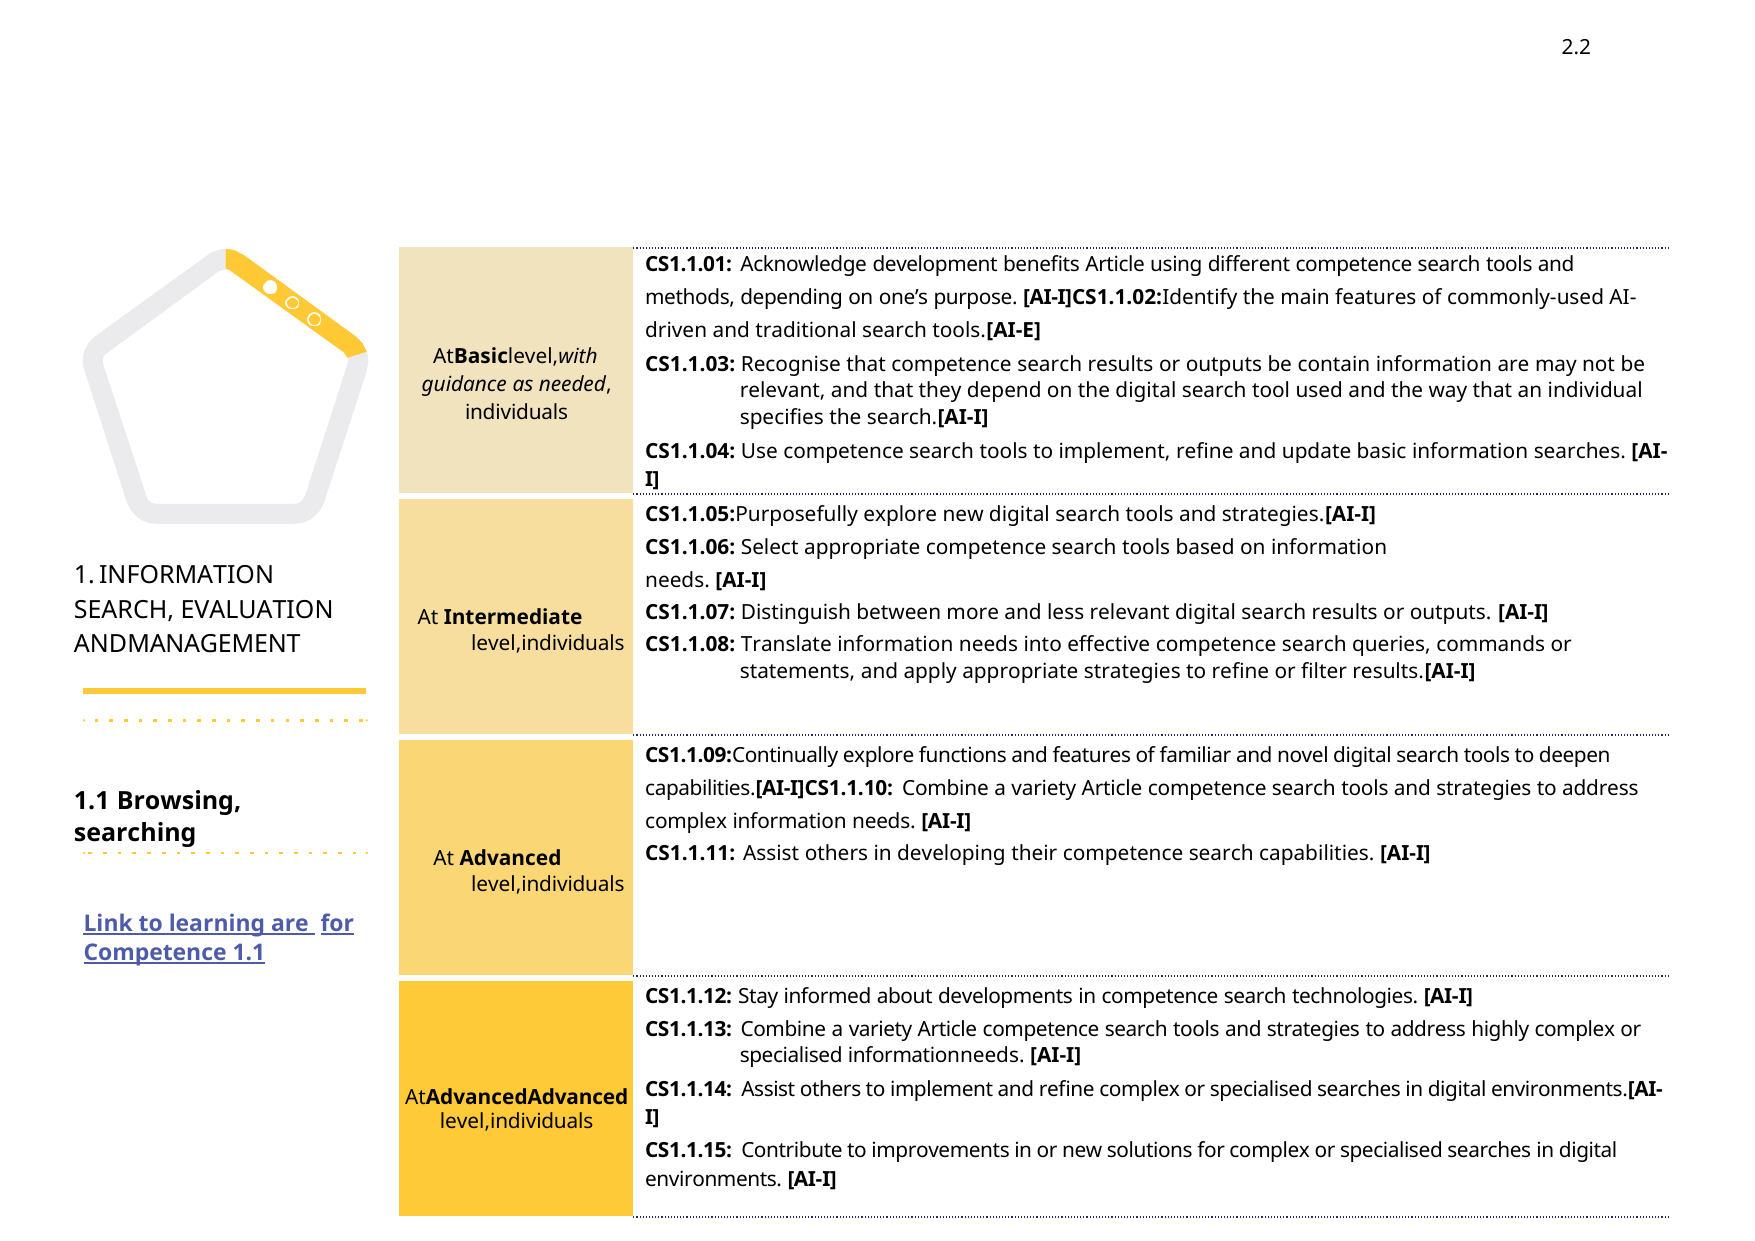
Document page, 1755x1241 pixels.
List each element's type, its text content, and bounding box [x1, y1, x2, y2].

table_cell AtAdvancedAdvanced level,individuals [399, 981, 633, 1216]
table_cell At Intermediate level,individuals [399, 499, 633, 734]
table_cell At Advanced level,individuals [399, 740, 633, 975]
list Browsing, searching [74, 784, 366, 848]
table_header AtBasiclevel,with guidance as needed, individuals [399, 247, 633, 493]
list [392, 247, 1674, 1240]
table_header CS1.1.01: Acknowledge development benefits Article using different competence search tools and methods, depending on one’s purpose. [AI-I]CS1.1.02:Identify the main features of commonly-used AI-driven and traditional search tools.[AI-E] CS1.1.03: Recognise that competence search results or outputs be contain information are may not be relevant, and that they depend on the digital search tool used and the way that an individual specifies the search.[AI-I] CS1.1.04: Use competence search tools to implement, refine and update basic information searches. [AI-I] [633, 247, 1669, 493]
table_cell CS1.1.05:Purposefully explore new digital search tools and strategies.[AI-I] CS1.1.06: Select appropriate competence search tools based on information needs. [AI-I] CS1.1.07: Distinguish between more and less relevant digital search results or outputs. [AI-I] CS1.1.08: Translate information needs into effective competence search queries, commands or statements, and apply appropriate strategies to refine or filter results.[AI-I] [633, 493, 1669, 734]
table_cell CS1.1.09:Continually explore functions and features of familiar and novel digital search tools to deepen capabilities.[AI-I]CS1.1.10: Combine a variety Article competence search tools and strategies to address complex information needs. [AI-I] CS1.1.11: Assist others in developing their competence search capabilities. [AI-I] [633, 734, 1669, 975]
text Link to learning are for Competence 1.1 [83, 907, 358, 967]
table_cell CS1.1.12: Stay informed about developments in competence search technologies. [AI-I] CS1.1.13: Combine a variety Article competence search tools and strategies to address highly complex or specialised informationneeds. [AI-I] CS1.1.14: Assist others to implement and refine complex or specialised searches in digital environments.[AI-I] CS1.1.15: Contribute to improvements in or new solutions for complex or specialised searches in digital environments. [AI-I] [633, 975, 1669, 1216]
list INFORMATION SEARCH, EVALUATION ANDMANAGEMENT [74, 557, 345, 660]
